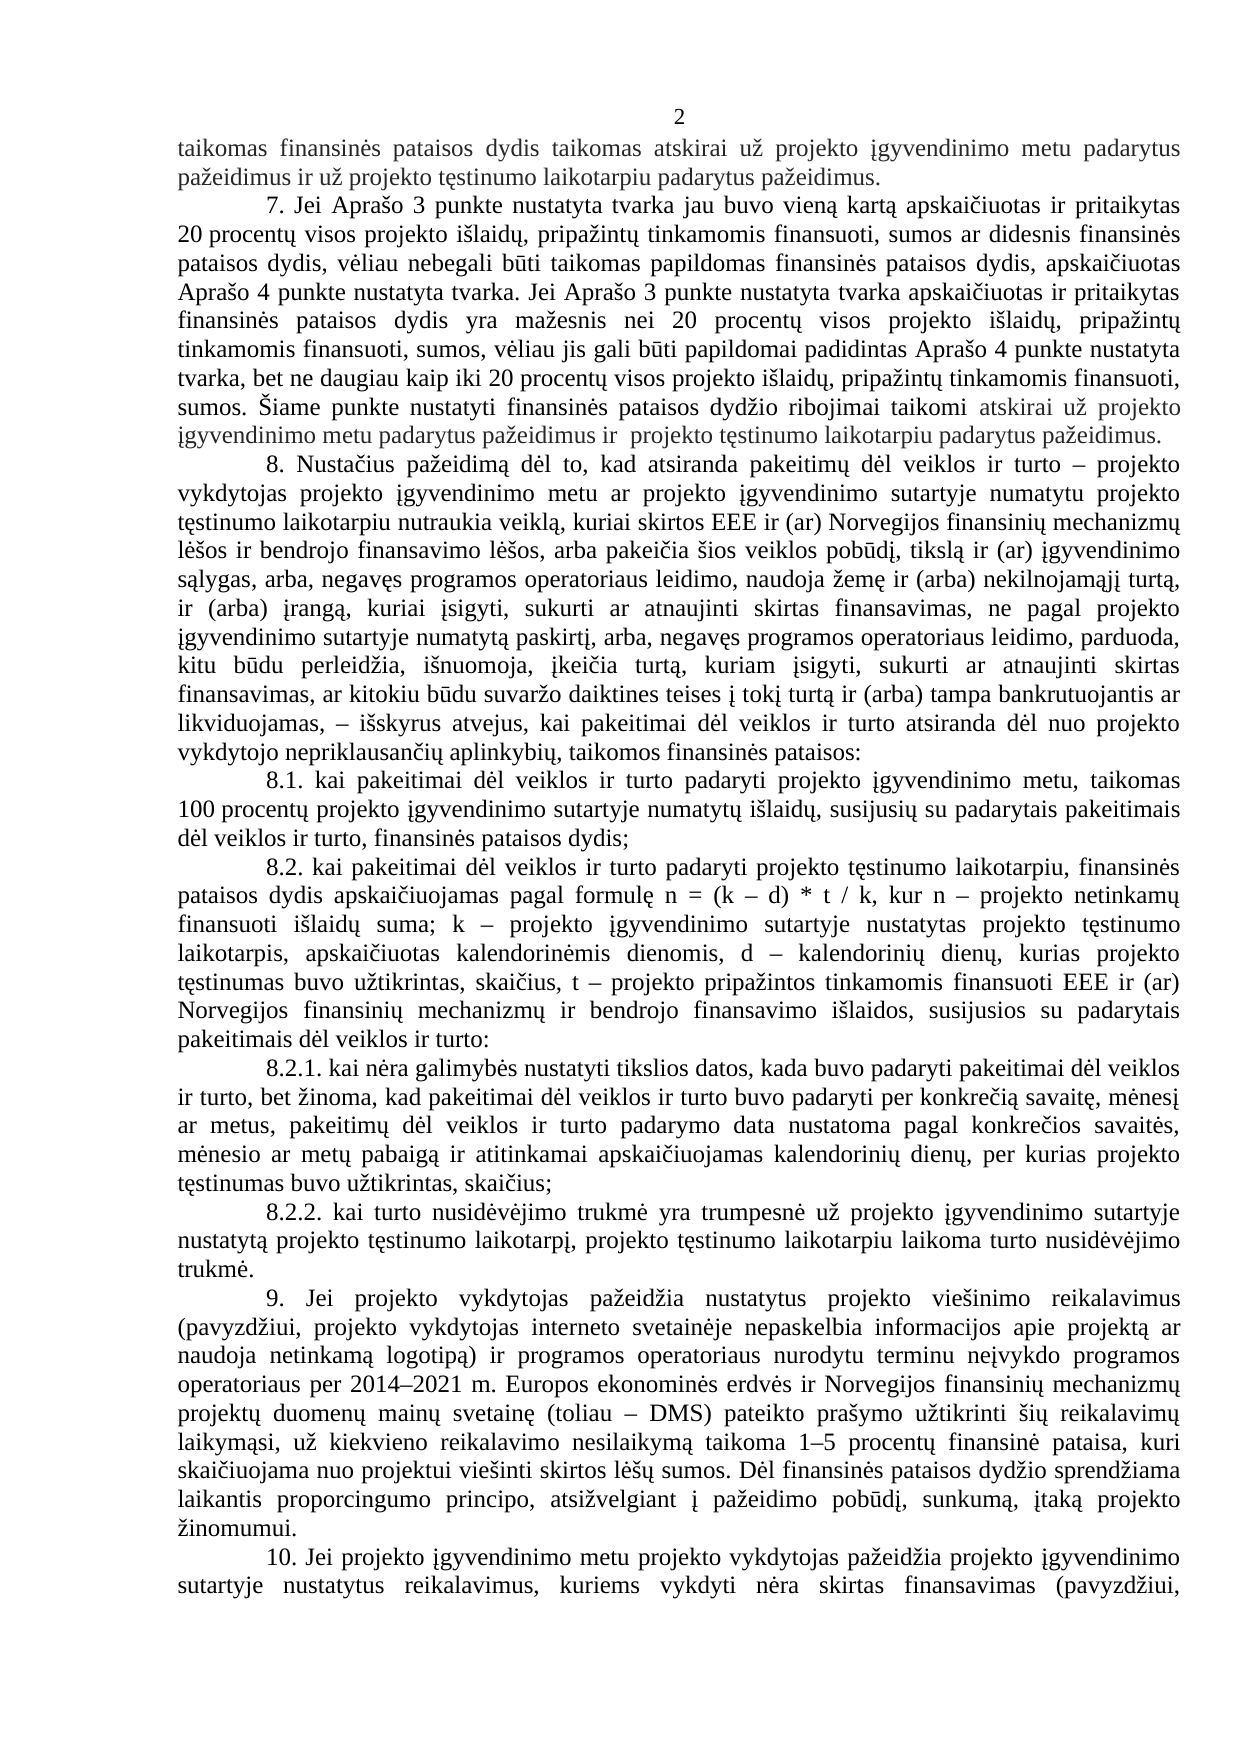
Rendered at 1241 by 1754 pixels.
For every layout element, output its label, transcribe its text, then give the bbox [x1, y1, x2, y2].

text 8.2.1. kai nėra galimybės nustatyti tikslios datos, kada buvo padaryti pakeitimai dėl veiklos ir turto, bet žinoma, kad pakeitimai dėl veiklos ir turto buvo padaryti per konkrečią savaitę, mėnesį ar metus, pakeitimų dėl veiklos ir turto padarymo data nustatoma pagal konkrečios savaitės, mėnesio ar metų pabaigą ir atitinkamai apskaičiuojamas kalendorinių dienų, per kurias projekto tęstinumas buvo užtikrintas, skaičius; [177, 1053, 1181, 1197]
text 9. Jei projekto vykdytojas pažeidžia nustatytus projekto viešinimo reikalavimus (pavyzdžiui, projekto vykdytojas interneto svetainėje nepaskelbia informacijos apie projektą ar naudoja netinkamą logotipą) ir programos operatoriaus nurodytu terminu neįvykdo programos operatoriaus per 2014–2021 m. Europos ekonominės erdvės ir Norvegijos finansinių mechanizmų projektų duomenų mainų svetainę (toliau – DMS) pateikto prašymo užtikrinti šių reikalavimų laikymąsi, už kiekvieno reikalavimo nesilaikymą taikoma 1–5 procentų finansinė pataisa, kuri skaičiuojama nuo projektui viešinti skirtos lėšų sumos. Dėl finansinės pataisos dydžio sprendžiama laikantis proporcingumo principo, atsižvelgiant į pažeidimo pobūdį, sunkumą, įtaką projekto žinomumui. [177, 1283, 1181, 1542]
text 8.2. kai pakeitimai dėl veiklos ir turto padaryti projekto tęstinumo laikotarpiu, finansinės pataisos dydis apskaičiuojamas pagal formulę n = (k – d) * t / k, kur n – projekto netinkamų finansuoti išlaidų suma; k – projekto įgyvendinimo sutartyje nustatytas projekto tęstinumo laikotarpis, apskaičiuotas kalendorinėmis dienomis, d – kalendorinių dienų, kurias projekto tęstinumas buvo užtikrintas, skaičius, t – projekto pripažintos tinkamomis finansuoti EEE ir (ar) Norvegijos finansinių mechanizmų ir bendrojo finansavimo išlaidos, susijusios su padarytais pakeitimais dėl veiklos ir turto: [177, 852, 1181, 1053]
text 7. Jei Aprašo 3 punkte nustatyta tvarka jau buvo vieną kartą apskaičiuotas ir pritaikytas 20 procentų visos projekto išlaidų, pripažintų tinkamomis finansuoti, sumos ar didesnis finansinės pataisos dydis, vėliau nebegali būti taikomas papildomas finansinės pataisos dydis, apskaičiuotas Aprašo 4 punkte nustatyta tvarka. Jei Aprašo 3 punkte nustatyta tvarka apskaičiuotas ir pritaikytas finansinės pataisos dydis yra mažesnis nei 20 procentų visos projekto išlaidų, pripažintų tinkamomis finansuoti, sumos, vėliau jis gali būti papildomai padidintas Aprašo 4 punkte nustatyta tvarka, bet ne daugiau kaip iki 20 procentų visos projekto išlaidų, pripažintų tinkamomis finansuoti, sumos. Šiame punkte nustatyti finansinės pataisos dydžio ribojimai taikomi atskirai už projekto įgyvendinimo metu padarytus pažeidimus ir projekto tęstinumo laikotarpiu padarytus pažeidimus. [177, 190, 1181, 449]
text 8. Nustačius pažeidimą dėl to, kad atsiranda pakeitimų dėl veiklos ir turto – projekto vykdytojas projekto įgyvendinimo metu ar projekto įgyvendinimo sutartyje numatytu projekto tęstinumo laikotarpiu nutraukia veiklą, kuriai skirtos EEE ir (ar) Norvegijos finansinių mechanizmų lėšos ir bendrojo finansavimo lėšos, arba pakeičia šios veiklos pobūdį, tikslą ir (ar) įgyvendinimo sąlygas, arba, negavęs programos operatoriaus leidimo, naudoja žemę ir (arba) nekilnojamąjį turtą, ir (arba) įrangą, kuriai įsigyti, sukurti ar atnaujinti skirtas finansavimas, ne pagal projekto įgyvendinimo sutartyje numatytą paskirtį, arba, negavęs programos operatoriaus leidimo, parduoda, kitu būdu perleidžia, išnuomoja, įkeičia turtą, kuriam įsigyti, sukurti ar atnaujinti skirtas finansavimas, ar kitokiu būdu suvaržo daiktines teises į tokį turtą ir (arba) tampa bankrutuojantis ar likviduojamas, – išskyrus atvejus, kai pakeitimai dėl veiklos ir turto atsiranda dėl nuo projekto vykdytojo nepriklausančių aplinkybių, taikomos finansinės pataisos: [177, 449, 1181, 765]
text taikomas finansinės pataisos dydis taikomas atskirai už projekto įgyvendinimo metu padarytus pažeidimus ir už projekto tęstinumo laikotarpiu padarytus pažeidimus. [177, 133, 1181, 190]
text 10. Jei projekto įgyvendinimo metu projekto vykdytojas pažeidžia projekto įgyvendinimo sutartyje nustatytus reikalavimus, kuriems vykdyti nėra skirtas finansavimas (pavyzdžiui, [177, 1542, 1181, 1599]
text 8.1. kai pakeitimai dėl veiklos ir turto padaryti projekto įgyvendinimo metu, taikomas 100 procentų projekto įgyvendinimo sutartyje numatytų išlaidų, susijusių su padarytais pakeitimais dėl veiklos ir turto, finansinės pataisos dydis; [177, 765, 1181, 852]
text 8.2.2. kai turto nusidėvėjimo trukmė yra trumpesnė už projekto įgyvendinimo sutartyje nustatytą projekto tęstinumo laikotarpį, projekto tęstinumo laikotarpiu laikoma turto nusidėvėjimo trukmė. [177, 1197, 1181, 1283]
